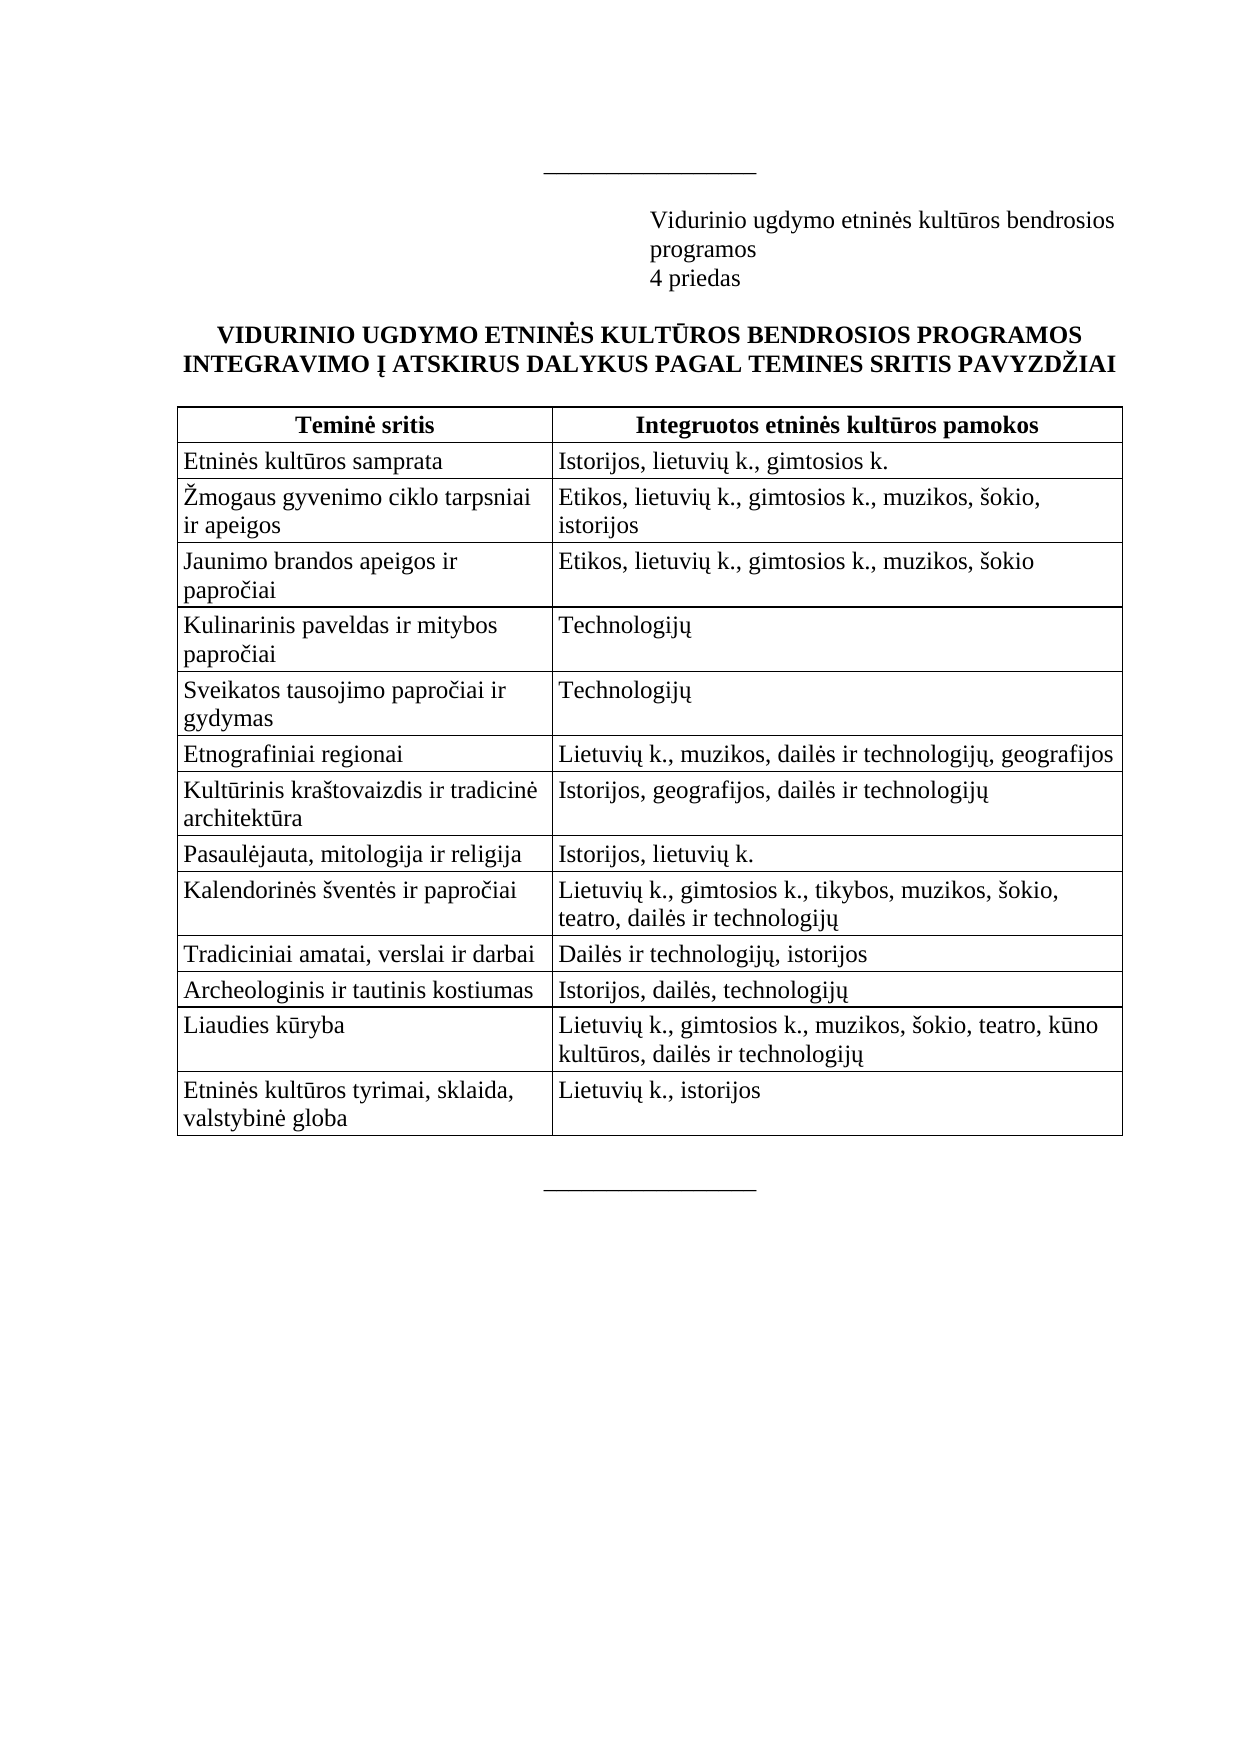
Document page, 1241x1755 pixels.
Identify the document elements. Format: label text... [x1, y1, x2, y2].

table_cell Kultūrinis kraštovaizdis ir tradicinė architektūra [178, 772, 552, 835]
table_cell Etninės kultūros samprata [178, 443, 552, 478]
text Vidurinio ugdymo etninės kultūros bendrosios [649, 205, 1122, 234]
table_cell Etikos, lietuvių k., gimtosios k., muzikos, šokio, istorijos [553, 479, 1122, 542]
table_header Integruotos etninės kultūros pamokos [553, 408, 1122, 442]
table_cell Kalendorinės šventės ir papročiai [178, 872, 552, 935]
table_cell Lietuvių k., istorijos [553, 1072, 1122, 1135]
table_cell Istorijos, lietuvių k. [553, 836, 1122, 871]
text _________________ [177, 1165, 1122, 1194]
table_cell Istorijos, geografijos, dailės ir technologijų [553, 772, 1122, 835]
table_cell Sveikatos tausojimo papročiai ir gydymas [178, 672, 552, 735]
table_header Teminė sritis [178, 408, 552, 442]
table_cell Istorijos, dailės, technologijų [553, 972, 1122, 1006]
table_cell Tradiciniai amatai, verslai ir darbai [178, 936, 552, 971]
table_cell Liaudies kūryba [178, 1008, 552, 1071]
text _________________ [177, 148, 1122, 176]
table_cell Archeologinis ir tautinis kostiumas [178, 972, 552, 1006]
table_cell Technologijų [553, 672, 1122, 735]
table_cell Etikos, lietuvių k., gimtosios k., muzikos, šokio [553, 543, 1122, 606]
table_cell Dailės ir technologijų, istorijos [553, 936, 1122, 971]
text 4 priedas [649, 263, 1122, 291]
text programos [649, 234, 1122, 263]
table_cell Lietuvių k., gimtosios k., tikybos, muzikos, šokio, teatro, dailės ir technologijų [553, 872, 1122, 935]
text Vidurinio ugdymo etninės kultūros bendrosios programos integravimo į atskirus dalykus pagal temines sritis pavyzdžiai [177, 320, 1122, 378]
table_cell Jaunimo brandos apeigos ir papročiai [178, 543, 552, 606]
table_cell Technologijų [553, 608, 1122, 671]
table_cell Kulinarinis paveldas ir mitybos papročiai [178, 608, 552, 671]
table_cell Žmogaus gyvenimo ciklo tarpsniai ir apeigos [178, 479, 552, 542]
table_cell Etninės kultūros tyrimai, sklaida, valstybinė globa [178, 1072, 552, 1135]
table_cell Istorijos, lietuvių k., gimtosios k. [553, 443, 1122, 478]
table_cell Pasaulėjauta, mitologija ir religija [178, 836, 552, 871]
table_cell Lietuvių k., gimtosios k., muzikos, šokio, teatro, kūno kultūros, dailės ir technologijų [553, 1008, 1122, 1071]
table_cell Lietuvių k., muzikos, dailės ir technologijų, geografijos [553, 736, 1122, 771]
table_cell Etnografiniai regionai [178, 736, 552, 771]
